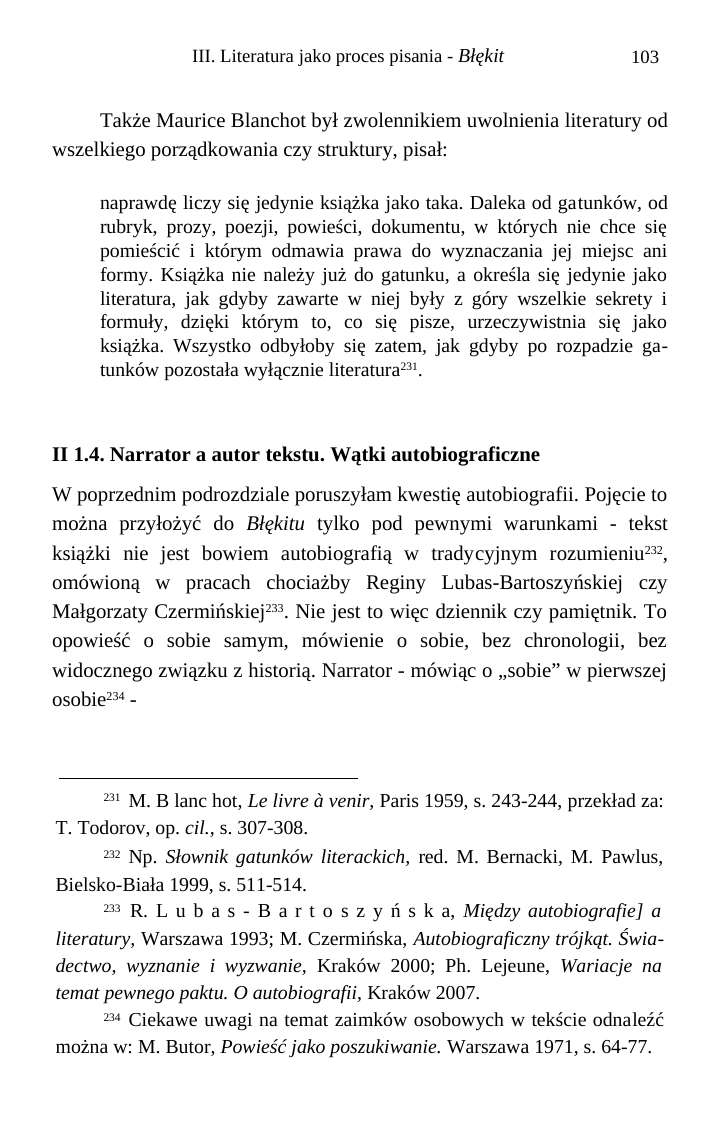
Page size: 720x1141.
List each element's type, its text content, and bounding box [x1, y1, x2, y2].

text 232 Np. Słownik gatunków literackich, red. M. Bernacki, M. Pawlus, Bielsko-Biała 1999, s. 511-514. [55, 845, 664, 894]
text III. Literatura jako proces pisania - Błękit [192, 44, 527, 67]
text 233 R. L u b a s - B a r t o s z y ń s k a, Między autobiografie] a literatu­ry, Warszawa 1993; M. Czermińska, Autobiograficzny trójkąt. Świa­dectwo, wyznanie i wyzwanie, Kraków 2000; Ph. Lejeune, Wariacje na temat pewnego paktu. O autobiografii, Kraków 2007. [55, 899, 664, 1003]
text 231 M. B lanc hot, Le livre à venir, Paris 1959, s. 243-244, prze­kład za: T. Todorov, op. cil., s. 307-308. [55, 789, 664, 839]
text W poprzednim podrozdziale poruszyłam kwestię autobiografii. Pojęcie to można przyłożyć do Błękitu tylko pod pewnymi wa­runkami - tekst książki nie jest bowiem autobiografią w trady­cyjnym rozumieniu232, omówioną w pracach chociażby Reginy Lubas-Bartoszyńskiej czy Małgorzaty Czermińskiej233. Nie jest to więc dziennik czy pamiętnik. To opowieść o sobie samym, mówienie o sobie, bez chronologii, bez widocznego związku z historią. Narrator - mówiąc o „sobie” w pierwszej osobie234 - [52, 482, 668, 711]
text 103 [631, 46, 662, 67]
text 234 Ciekawe uwagi na temat zaimków osobowych w tekście odna­leźć można w: M. Butor, Powieść jako poszukiwanie. Warszawa 1971, s. 64-77. [55, 1008, 664, 1058]
text Także Maurice Blanchot był zwolennikiem uwolnienia lite­ratury od wszelkiego porządkowania czy struktury, pisał: [52, 108, 668, 161]
text naprawdę liczy się jedynie książka jako taka. Daleka od ga­tunków, od rubryk, prozy, poezji, powieści, dokumentu, w których nie chce się pomieścić i którym odmawia prawa do wyznaczania jej miejsc ani formy. Książka nie należy już do gatunku, a określa się jedynie jako literatura, jak gdyby zawarte w niej były z góry wszelkie sekrety i formuły, dzięki którym to, co się pisze, urzeczywistnia się jako książka. Wszystko odbyłoby się zatem, jak gdyby po rozpadzie ga­tunków pozostała wyłącznie literatura231. [100, 191, 668, 381]
subtitle II 1.4. Narrator a autor tekstu. Wątki autobiograficzne [52, 442, 668, 466]
